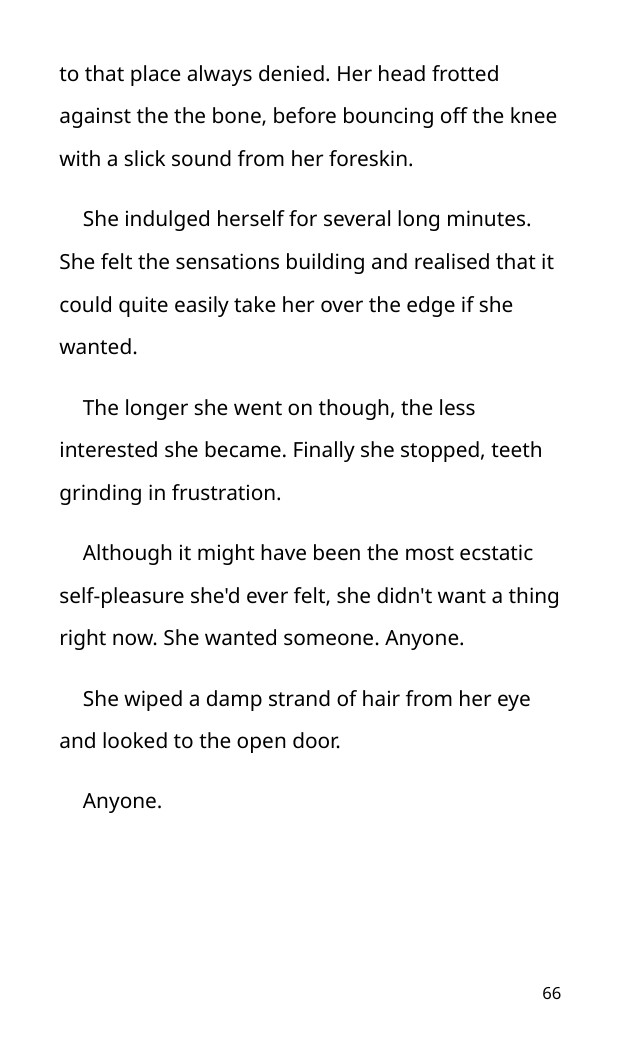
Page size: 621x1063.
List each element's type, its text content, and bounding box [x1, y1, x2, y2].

text She wiped a damp strand of hair from her eye and looked to the open door. [59, 684, 561, 755]
text She indulged herself for several long minutes. She felt the sensations building and realised that it could quite easily take her over the edge if she wanted. [59, 204, 561, 361]
text The longer she went on though, the less interested she became. Finally she stopped, teeth grinding in frustration. [59, 393, 561, 506]
text Although it might have been the most ecstatic self-pleasure she'd ever felt, she didn't want a thing right now. She wanted someone. Anyone. [59, 538, 561, 652]
text Anyone. [59, 787, 561, 815]
text to that place always denied. Her head frotted against the the bone, before bouncing off the knee with a slick sound from her foreskin. [59, 59, 561, 173]
